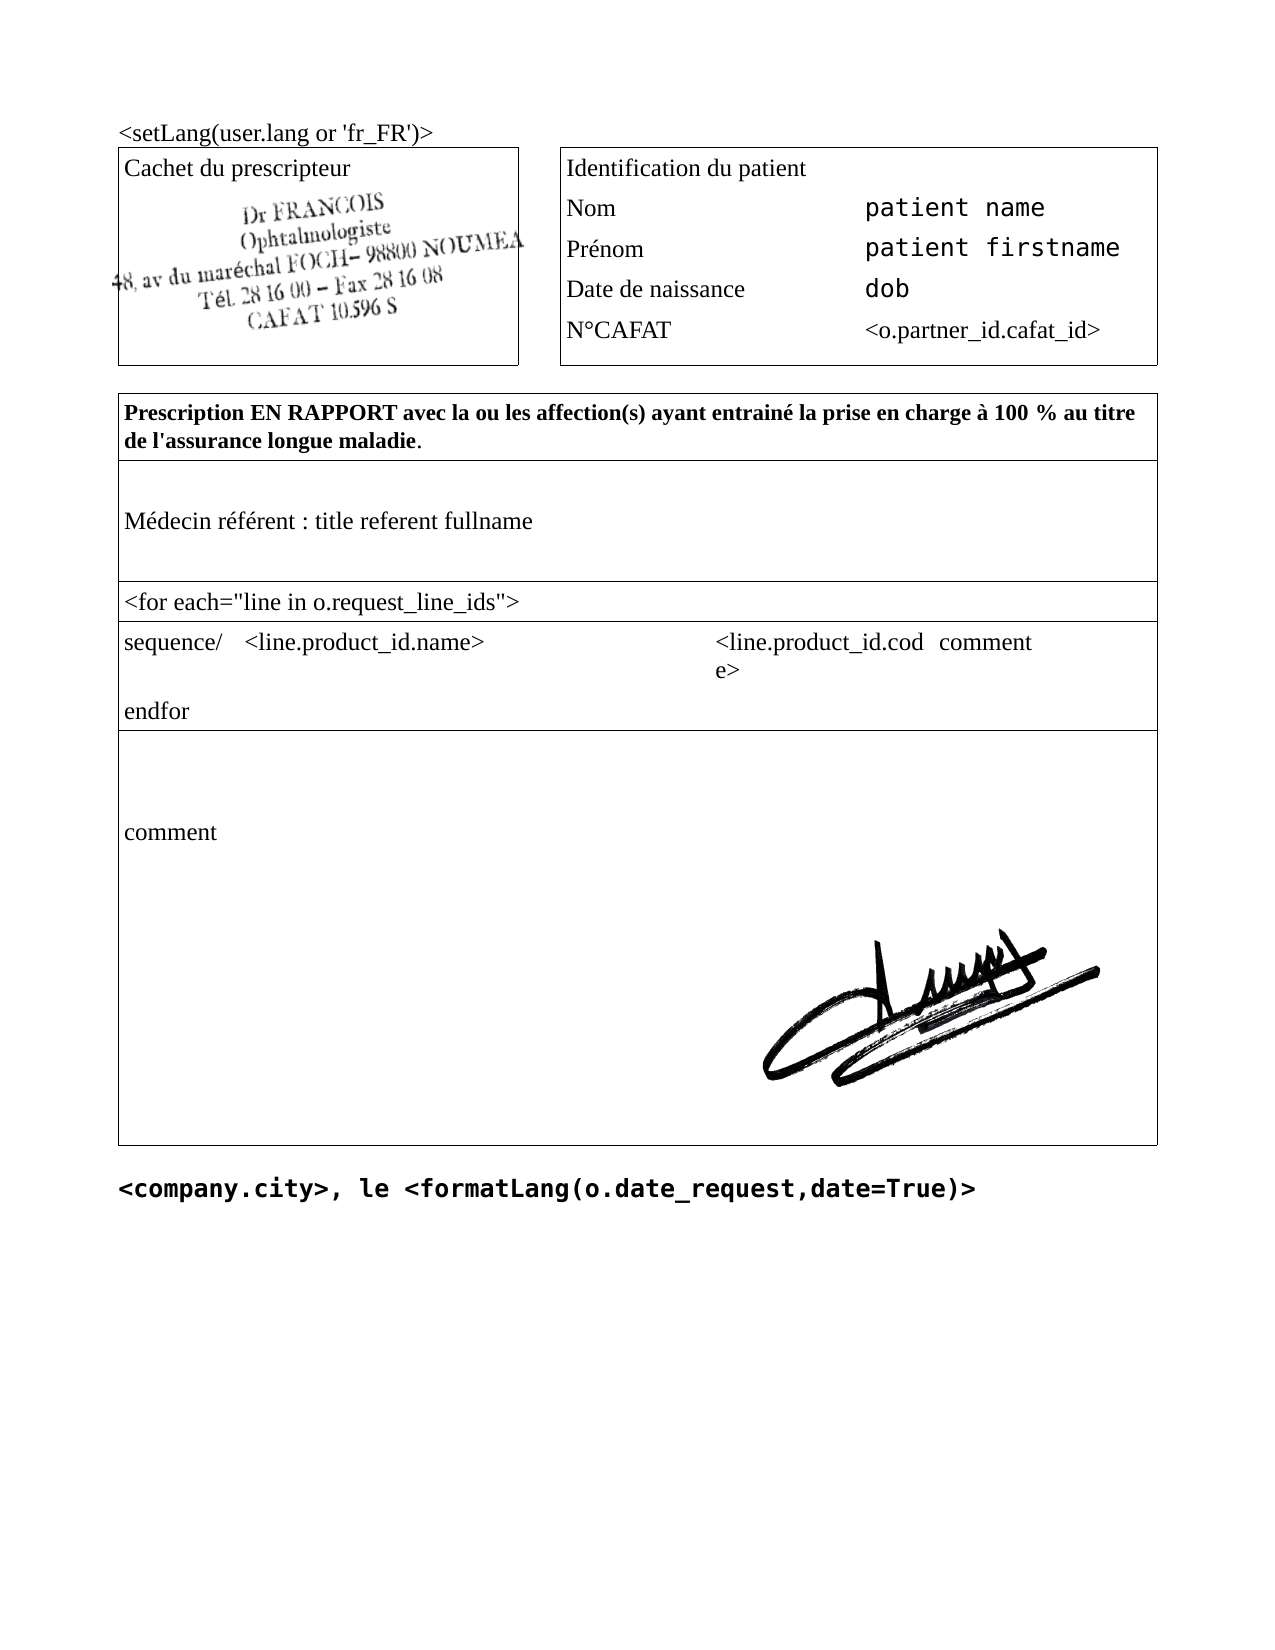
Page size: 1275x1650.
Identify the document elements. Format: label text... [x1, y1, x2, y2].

table_cell N°CAFAT [561, 309, 859, 364]
table_header [859, 148, 1157, 187]
table_cell <o.partner_id.cafat_id> [859, 309, 1157, 364]
table_cell patient name [859, 187, 1157, 228]
table_cell [1100, 944, 1157, 984]
table_cell comment [119, 811, 1157, 863]
table_cell endfor [119, 690, 1157, 730]
table_cell <line.product_id.code> [709, 622, 933, 690]
table_cell [119, 864, 1157, 904]
table_cell [1100, 984, 1157, 1024]
table_cell <for each="line in o.request_line_ids"> [119, 582, 1157, 621]
table_cell [119, 330, 518, 364]
table_cell comment [933, 622, 1157, 690]
table_cell [119, 1105, 1157, 1145]
table_cell [119, 731, 1157, 771]
table_cell [119, 187, 518, 192]
text <setLang(user.lang or 'fr_FR')> [118, 118, 1157, 147]
table_cell [119, 904, 1157, 944]
table_cell dob [859, 269, 1157, 309]
table_cell Nom [561, 187, 859, 228]
table_cell Médecin référent : title referent fullname [119, 500, 1157, 541]
table_cell Prénom [561, 228, 859, 268]
table_header [519, 147, 560, 364]
table_cell [119, 984, 762, 1024]
table_cell [119, 541, 1157, 581]
table_cell [1100, 1024, 1157, 1064]
table_header Identification du patient [561, 148, 859, 187]
picture [762, 928, 1100, 1087]
table_cell [119, 771, 1157, 811]
table_header Cachet du prescripteur [119, 148, 518, 187]
table_cell Date de naissance [561, 269, 859, 309]
table_cell [119, 1024, 762, 1064]
text <company.city>, le <formatLang(o.date_request,date=True)> [118, 1174, 1157, 1203]
table_cell [119, 461, 1157, 500]
table_cell <line.product_id.name> [239, 622, 709, 690]
table_cell [119, 1065, 1157, 1105]
picture [112, 192, 525, 330]
table_cell sequence/ [119, 622, 238, 690]
table_cell patient firstname [859, 228, 1157, 268]
table_header Prescription EN RAPPORT avec la ou les affection(s) ayant entrainé la prise en charge à 100 % au titre de l'assurance longue maladie. [119, 394, 1157, 460]
table_cell [119, 944, 762, 984]
